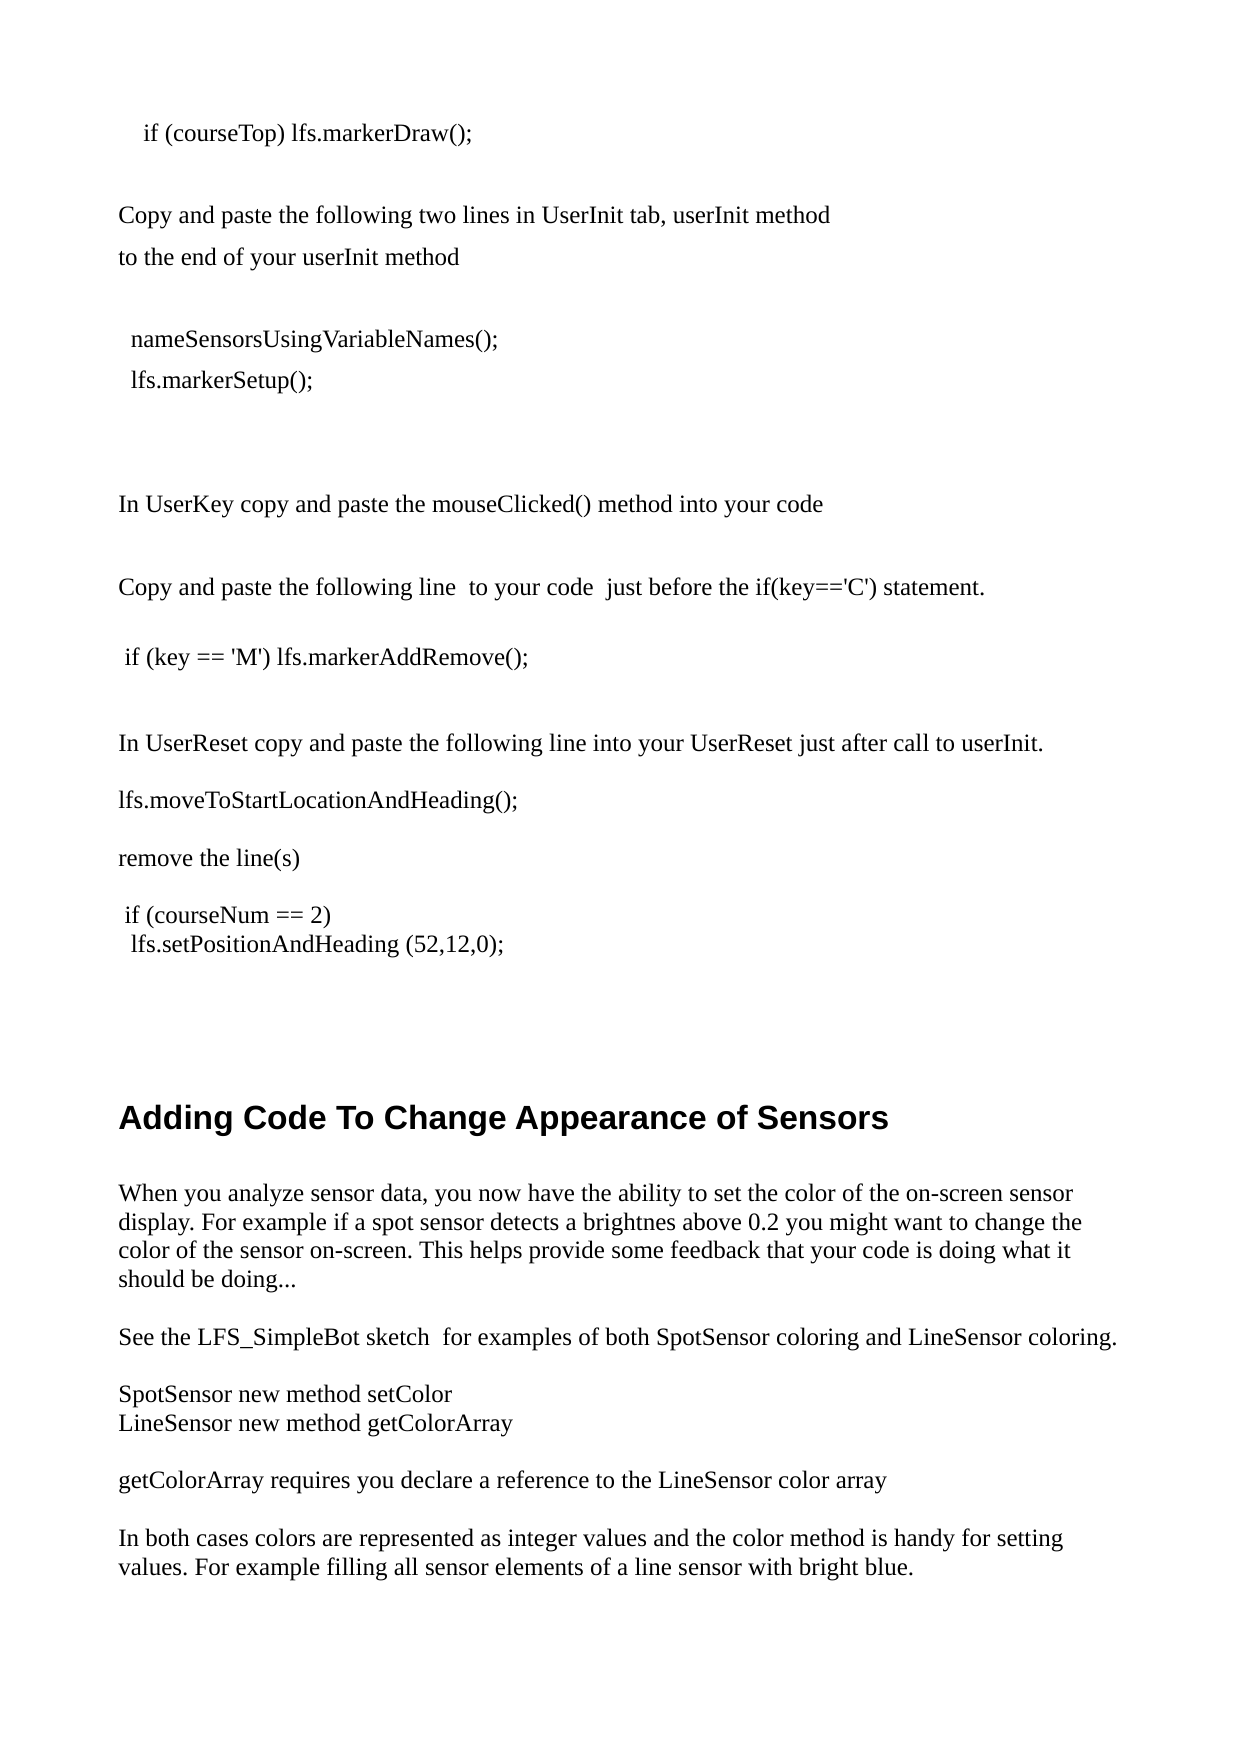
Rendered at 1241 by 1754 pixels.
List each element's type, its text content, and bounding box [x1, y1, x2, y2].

text if (courseTop) lfs.markerDraw(); [118, 118, 1122, 147]
text Copy and paste the following two lines in UserInit tab, userInit method [118, 201, 1122, 229]
text In both cases colors are represented as integer values and the color method is handy for setting values. For example filling all sensor elements of a line sensor with bright blue. [118, 1523, 1122, 1581]
text lfs.setPositionAndHeading (52,12,0); [118, 929, 1122, 958]
subtitle Adding Code To Change Appearance of Sensors [118, 1098, 1122, 1137]
text In UserKey copy and paste the mouseClicked() method into your code [118, 489, 1122, 518]
text if (key == 'M') lfs.markerAddRemove(); [118, 642, 1122, 671]
text LineSensor new method getColorArray [118, 1408, 1122, 1437]
text SpotSensor new method setColor [118, 1379, 1122, 1408]
text remove the line(s) [118, 843, 1122, 872]
text nameSensorsUsingVariableNames(); [118, 324, 1122, 353]
text In UserReset copy and paste the following line into your UserReset just after call to userInit. [118, 728, 1122, 757]
text getColorArray requires you declare a reference to the LineSensor color array [118, 1466, 1122, 1494]
text if (courseNum == 2) [118, 901, 1122, 929]
text lfs.markerSetup(); [118, 366, 1122, 394]
text to the end of your userInit method [118, 242, 1122, 271]
text When you analyze sensor data, you now have the ability to set the color of the on-screen sensor display. For example if a spot sensor detects a brightnes above 0.2 you might want to change the color of the sensor on-screen. This helps provide some feedback that your code is doing what it should be doing... [118, 1178, 1122, 1293]
text See the LFS_SimpleBot sketch for examples of both SpotSensor coloring and LineSensor coloring. [118, 1322, 1122, 1351]
text Copy and paste the following line to your code just before the if(key=='C') statement. [118, 572, 1122, 601]
text lfs.moveToStartLocationAndHeading(); [118, 786, 1122, 814]
